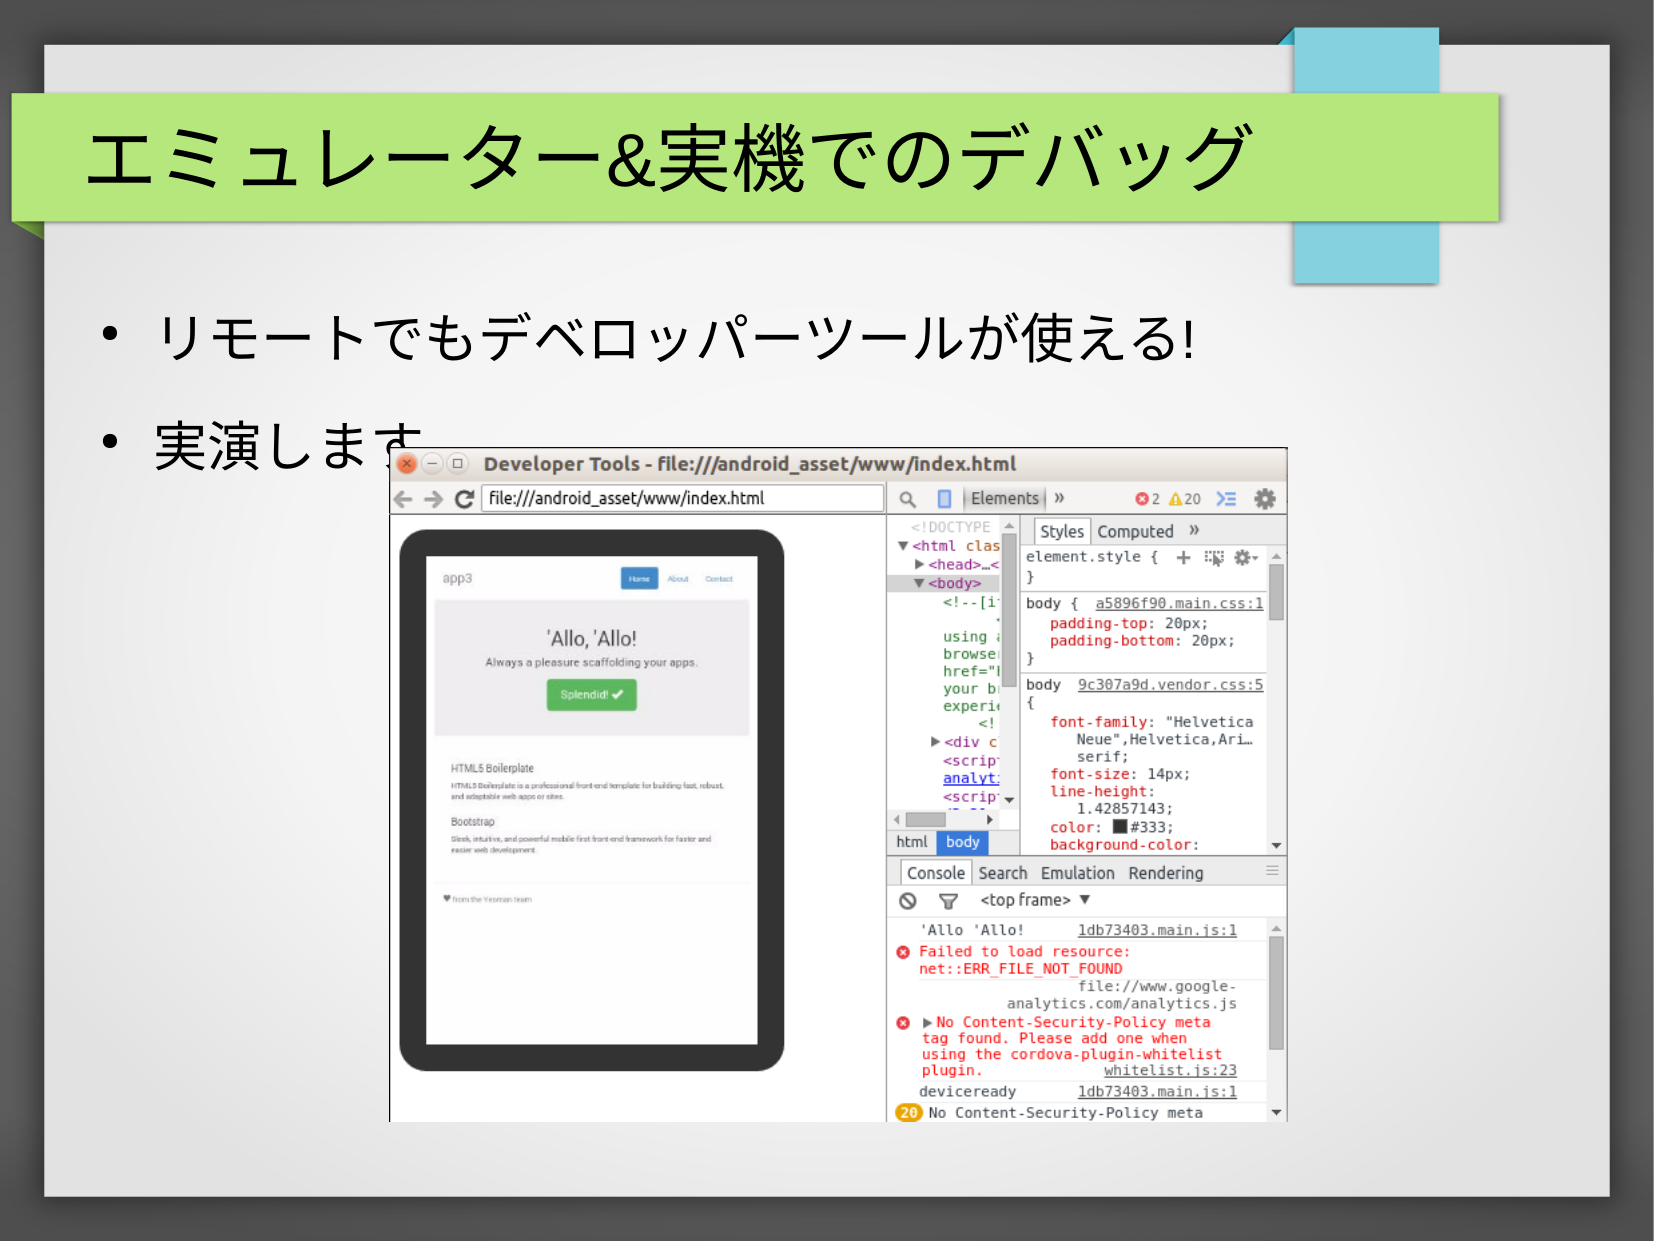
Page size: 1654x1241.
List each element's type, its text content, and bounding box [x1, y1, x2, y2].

list リモートでもデベロッパーツールが使える! 実演します [82, 295, 1571, 1015]
picture [0, 0, 1654, 1241]
title エミュレーター&実機でのデバッグ [82, 94, 1264, 213]
